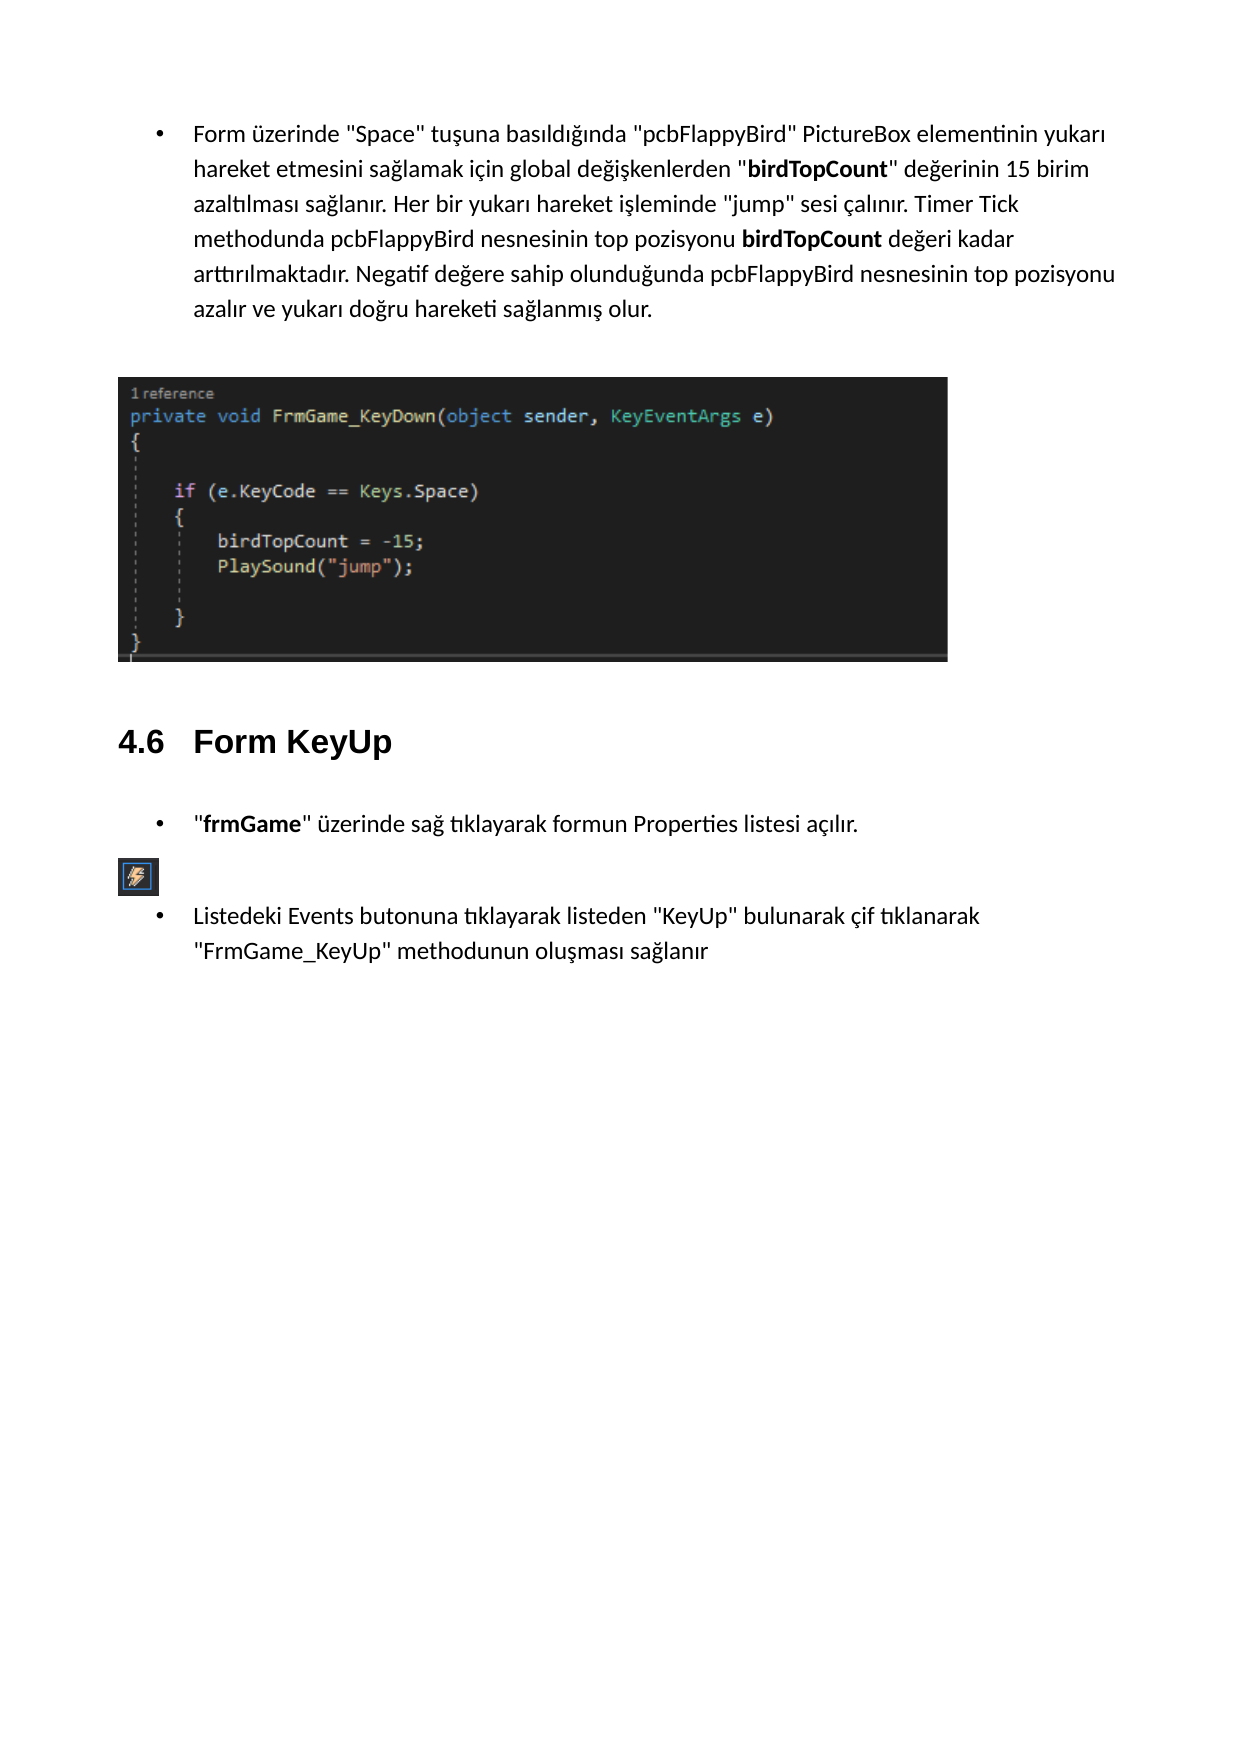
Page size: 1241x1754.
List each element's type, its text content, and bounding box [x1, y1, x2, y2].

list "frmGame" üzerinde sağ tıklayarak formun Properties listesi açılır. [156, 808, 1122, 839]
list Listedeki Events butonuna tıklayarak listeden "KeyUp" bulunarak çif tıklanarak "FrmGame_KeyUp" methodunun oluşması sağlanır [156, 900, 1122, 966]
subtitle Form KeyUp [118, 722, 1122, 761]
picture [118, 858, 159, 896]
list Form üzerinde "Space" tuşuna basıldığında "pcbFlappyBird" PictureBox elementinin yukarı hareket etmesini sağlamak için global değişkenlerden "birdTopCount" değerinin 15 birim azaltılması sağlanır. Her bir yukarı hareket işleminde "jump" sesi çalınır. Timer Tick methodunda pcbFlappyBird nesnesinin top pozisyonu birdTopCount değeri kadar arttırılmaktadır. Negatif değere sahip olunduğunda pcbFlappyBird nesnesinin top pozisyonu azalır ve yukarı doğru hareketi sağlanmış olur. [156, 118, 1122, 324]
picture [118, 377, 948, 662]
